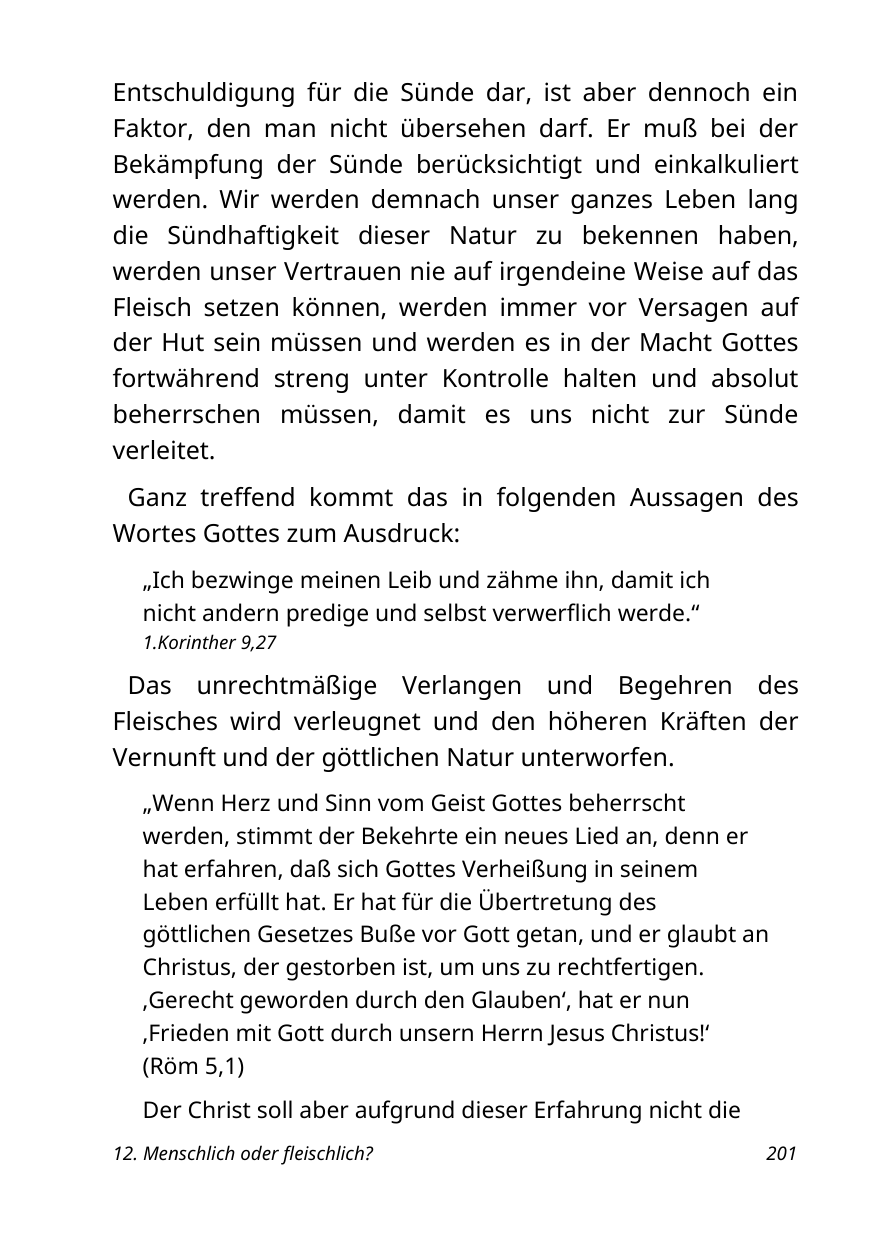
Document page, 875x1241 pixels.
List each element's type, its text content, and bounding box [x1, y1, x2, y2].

text Entschuldigung für die Sünde dar, ist aber dennoch ein Faktor, den man nicht übersehen darf. Er muß bei der Bekämpfung der Sünde berücksichtigt und einkalkuliert werden. Wir werden demnach unser ganzes Leben lang die Sündhaftigkeit dieser Natur zu bekennen haben, werden unser Vertrauen nie auf irgendeine Weise auf das Fleisch setzen können, werden immer vor Versagen auf der Hut sein müssen und werden es in der Macht Gottes fortwährend streng unter Kontrolle halten und absolut beherrschen müssen, damit es uns nicht zur Sünde verleitet. [112, 75, 799, 466]
text Ganz treffend kommt das in folgenden Aussagen des Wortes Gottes zum Ausdruck: [112, 480, 799, 550]
text „Ich bezwinge meinen Leib und zähme ihn, damit ich nicht andern predige und selbst verwerflich werde.“ 1.Korinther 9,27 [142, 564, 769, 654]
text Das unrechtmäßige Verlangen und Begehren des Fleisches wird verleugnet und den höheren Kräften der Vernunft und der göttlichen Natur unterworfen. [112, 668, 799, 773]
text „Wenn Herz und Sinn vom Geist Gottes beherrscht werden, stimmt der Bekehrte ein neues Lied an, denn er hat erfahren, daß sich Gottes Verheißung in seinem Leben erfüllt hat. Er hat für die Übertretung des göttlichen Gesetzes Buße vor Gott getan, und er glaubt an Christus, der gestorben ist, um uns zu rechtfertigen. ‚Gerecht geworden durch den Glauben‘, hat er nun ‚Frieden mit Gott durch unsern Herrn Jesus Christus!‘ (Röm 5,1) [142, 787, 769, 1081]
text Der Christ soll aber aufgrund dieser Erfahrung nicht die [142, 1094, 769, 1126]
